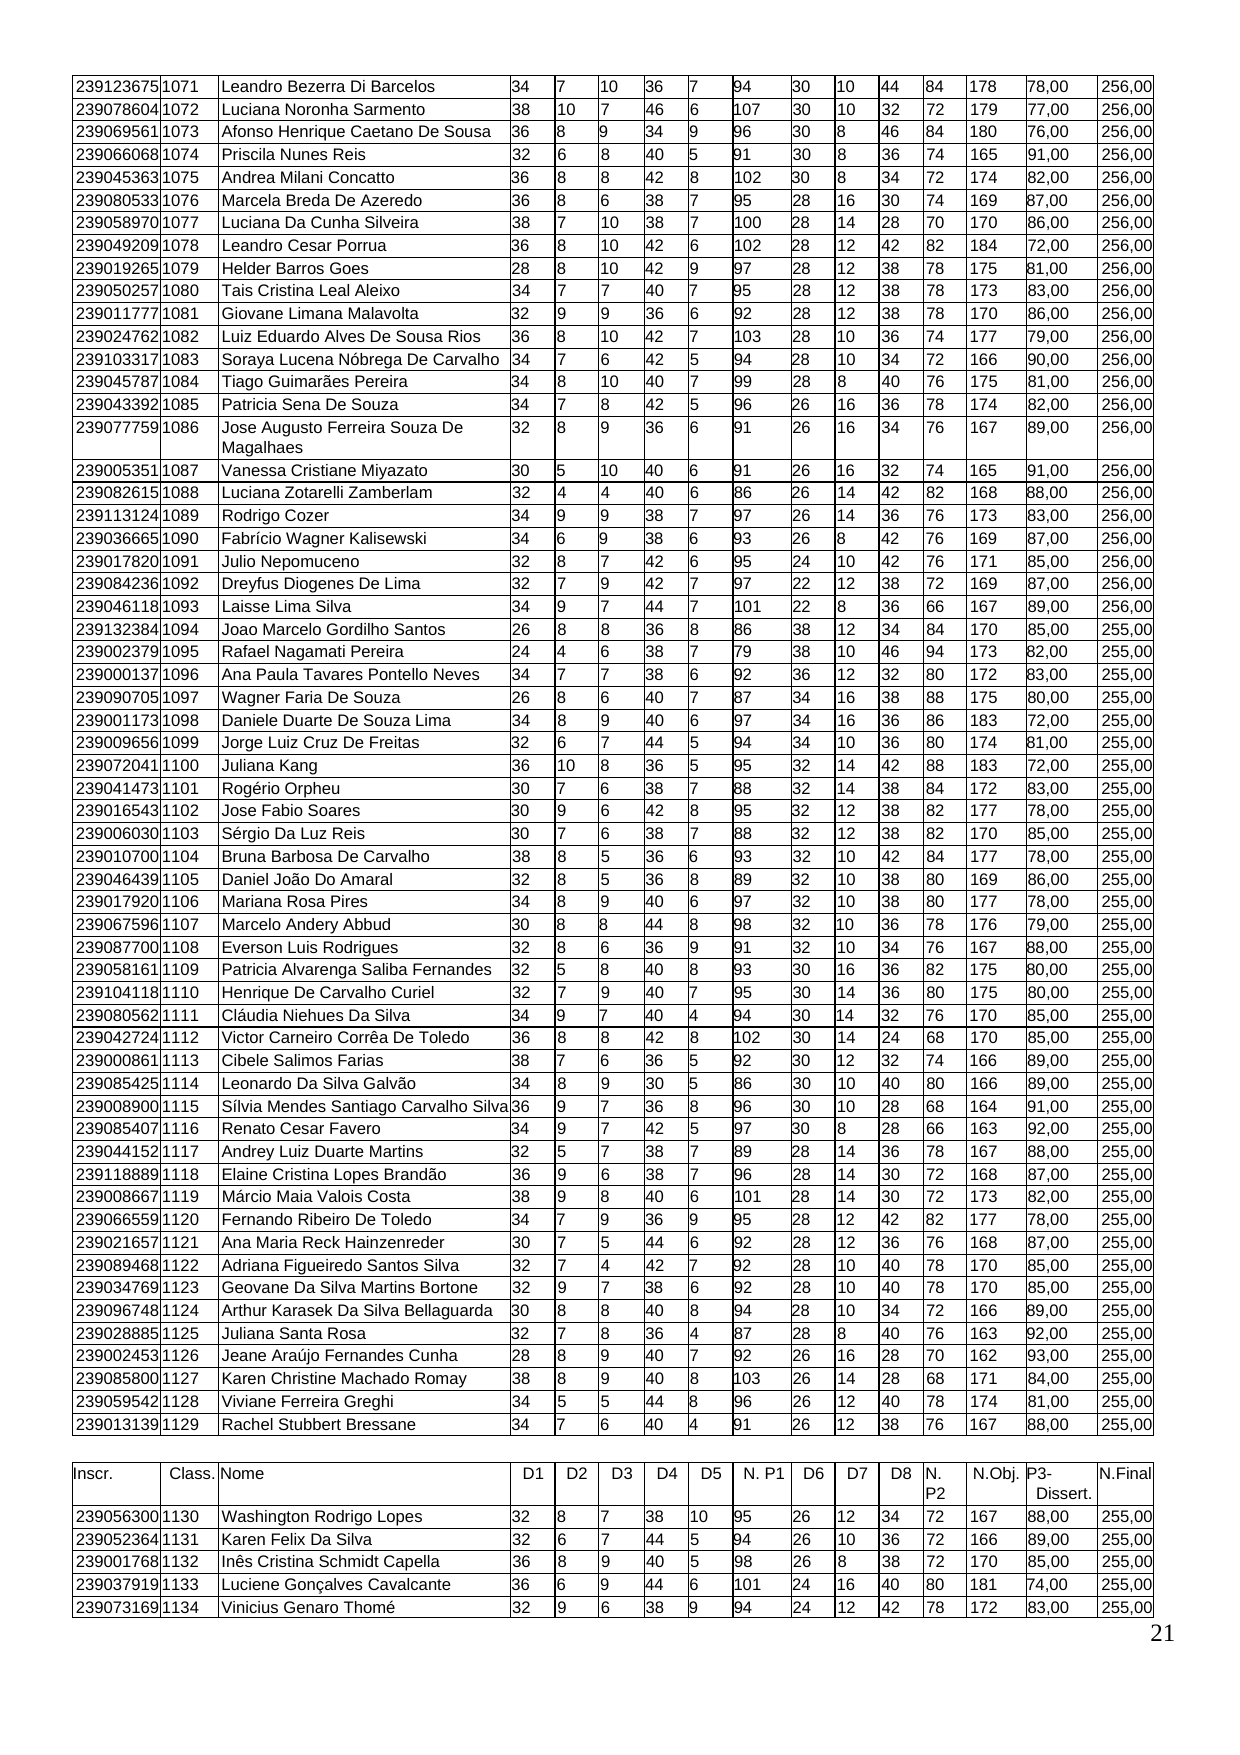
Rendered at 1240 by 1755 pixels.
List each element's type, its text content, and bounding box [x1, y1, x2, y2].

table_cell 239066068 [73, 144, 160, 166]
table_cell 92,00 [1027, 1323, 1097, 1344]
table_cell 170 [967, 303, 1026, 325]
table_cell 42 [645, 1255, 688, 1276]
table_cell 32 [880, 99, 923, 120]
table_cell 10 [836, 76, 878, 98]
table_cell 7 [599, 732, 644, 754]
table_cell 32 [511, 937, 554, 958]
table_cell 5 [689, 1551, 732, 1573]
table_cell 1108 [161, 937, 218, 958]
table_header Inscr. [73, 1463, 160, 1505]
table_cell 174 [967, 167, 1026, 188]
table_cell 9 [599, 417, 644, 459]
table_cell 38 [792, 641, 834, 663]
table_cell 256,00 [1098, 371, 1153, 393]
table_cell 9 [556, 1118, 598, 1140]
table_cell 9 [599, 1345, 644, 1367]
table_cell 255,00 [1098, 1529, 1153, 1550]
table_cell 28 [880, 212, 923, 234]
table_cell 239008900 [73, 1096, 160, 1117]
table_cell 10 [836, 1096, 878, 1117]
table_header D8 [880, 1463, 923, 1505]
table_cell 239090705 [73, 687, 160, 708]
table_cell 239019265 [73, 258, 160, 279]
table_cell 10 [836, 551, 878, 572]
table_cell 78,00 [1027, 76, 1097, 98]
table_cell Karen Felix Da Silva [219, 1529, 510, 1550]
table_cell 1121 [161, 1232, 218, 1253]
table_cell 74 [924, 190, 966, 211]
table_cell 1128 [161, 1391, 218, 1412]
table_cell 94 [734, 1300, 791, 1322]
table_cell 78,00 [1027, 846, 1097, 867]
table_cell 80 [924, 982, 966, 1004]
table_cell 83,00 [1027, 505, 1097, 527]
table_cell 32 [792, 755, 834, 777]
table_cell 7 [556, 664, 598, 686]
table_cell 32 [792, 846, 834, 867]
table_cell 178 [967, 76, 1026, 98]
table_cell 80 [924, 1073, 966, 1094]
table_cell 239104118 [73, 982, 160, 1004]
table_cell 14 [836, 505, 878, 527]
table_cell 183 [967, 710, 1026, 731]
table_cell 6 [689, 710, 732, 731]
table_cell 239000137 [73, 664, 160, 686]
table_cell 38 [880, 1551, 923, 1573]
table_cell Renato Cesar Favero [219, 1118, 510, 1140]
table_cell 92 [734, 1255, 791, 1276]
table_cell 38 [511, 1186, 554, 1208]
table_cell 239085407 [73, 1118, 160, 1140]
table_cell Vanessa Cristiane Miyazato [219, 460, 510, 481]
table_cell 81,00 [1027, 1391, 1097, 1412]
table_cell 34 [511, 349, 554, 370]
table_cell 10 [836, 869, 878, 890]
table_cell 239089468 [73, 1255, 160, 1276]
table_cell 72 [924, 1551, 966, 1573]
table_cell 36 [880, 1141, 923, 1163]
table_cell 7 [599, 1277, 644, 1299]
table_cell 10 [689, 1506, 732, 1528]
table_cell 9 [599, 1209, 644, 1231]
table_cell 91 [734, 1414, 791, 1435]
table_cell 76 [924, 937, 966, 958]
table_cell 1075 [161, 167, 218, 188]
table_cell 6 [599, 937, 644, 958]
table_cell 8 [599, 394, 644, 416]
table_cell 36 [511, 1096, 554, 1117]
table_cell 256,00 [1098, 258, 1153, 279]
table_cell 179 [967, 99, 1026, 120]
table_cell 38 [645, 1597, 688, 1617]
table_cell 26 [792, 1345, 834, 1367]
table_cell 1102 [161, 800, 218, 822]
table_cell 46 [880, 121, 923, 143]
table_cell 24 [880, 1028, 923, 1049]
table_cell 1098 [161, 710, 218, 731]
table_cell 256,00 [1098, 417, 1153, 459]
table_cell 87,00 [1027, 573, 1097, 595]
table_cell 38 [645, 1164, 688, 1185]
table_cell 32 [511, 573, 554, 595]
table_cell 103 [734, 326, 791, 347]
table_cell 1094 [161, 619, 218, 640]
table_cell 26 [792, 483, 834, 504]
table_cell 34 [792, 732, 834, 754]
table_cell 36 [645, 1050, 688, 1072]
table_cell 81,00 [1027, 258, 1097, 279]
table_cell 256,00 [1098, 528, 1153, 549]
table_cell 9 [689, 1209, 732, 1231]
table_cell 255,00 [1098, 778, 1153, 799]
table_cell 28 [792, 371, 834, 393]
table_cell 36 [792, 664, 834, 686]
table_cell 7 [689, 505, 732, 527]
table_cell 8 [556, 869, 598, 890]
table_cell 44 [645, 1529, 688, 1550]
table_cell 26 [792, 528, 834, 549]
table_cell 38 [645, 778, 688, 799]
table_cell 8 [556, 1368, 598, 1390]
table_cell 170 [967, 1005, 1026, 1026]
table_cell 95 [734, 280, 791, 302]
table_cell 8 [599, 144, 644, 166]
table_cell 88,00 [1027, 937, 1097, 958]
table_cell 85,00 [1027, 619, 1097, 640]
table_cell 78 [924, 914, 966, 936]
table_cell 34 [511, 710, 554, 731]
table_cell 9 [689, 937, 732, 958]
table_cell 36 [880, 914, 923, 936]
table_cell 6 [556, 1574, 598, 1596]
table_cell 94 [734, 732, 791, 754]
table_header D6 [792, 1463, 834, 1505]
table_cell 36 [511, 1551, 554, 1573]
table_cell 239000861 [73, 1050, 160, 1072]
table_cell 1092 [161, 573, 218, 595]
table_cell Luciana Da Cunha Silveira [219, 212, 510, 234]
table_cell Rodrigo Cozer [219, 505, 510, 527]
table_cell 168 [967, 483, 1026, 504]
table_cell 169 [967, 869, 1026, 890]
table_cell 1076 [161, 190, 218, 211]
table_cell 4 [689, 1005, 732, 1026]
table_cell 5 [689, 144, 732, 166]
table_cell 24 [792, 551, 834, 572]
table_cell 174 [967, 394, 1026, 416]
table_cell 14 [836, 1141, 878, 1163]
table_cell 34 [511, 1005, 554, 1026]
table_cell 9 [599, 528, 644, 549]
table_cell 6 [689, 846, 732, 867]
table_cell 10 [836, 846, 878, 867]
table_cell 239049209 [73, 235, 160, 257]
table_cell 1114 [161, 1073, 218, 1094]
table_cell 42 [645, 800, 688, 822]
table_cell 91 [734, 460, 791, 481]
table_cell 40 [645, 280, 688, 302]
table_cell 94 [734, 1597, 791, 1617]
table_cell 6 [689, 99, 732, 120]
table_cell 8 [599, 755, 644, 777]
table_cell 1093 [161, 596, 218, 618]
table_cell 169 [967, 190, 1026, 211]
table_cell 9 [689, 258, 732, 279]
table_cell 10 [836, 1073, 878, 1094]
table_cell 30 [792, 167, 834, 188]
table_cell 38 [511, 212, 554, 234]
table_cell 1083 [161, 349, 218, 370]
table_cell Jeane Araújo Fernandes Cunha [219, 1345, 510, 1367]
table_cell 32 [511, 1277, 554, 1299]
table_cell 8 [836, 528, 878, 549]
table_cell Priscila Nunes Reis [219, 144, 510, 166]
table_cell 167 [967, 937, 1026, 958]
table_cell 10 [556, 755, 598, 777]
table_cell 82,00 [1027, 167, 1097, 188]
table_cell 85,00 [1027, 1028, 1097, 1049]
table_cell 8 [556, 167, 598, 188]
table_cell 28 [792, 1300, 834, 1322]
table_cell 255,00 [1098, 959, 1153, 981]
table_cell 12 [836, 1391, 878, 1412]
table_cell 1119 [161, 1186, 218, 1208]
table_cell 44 [645, 732, 688, 754]
table_cell 7 [689, 573, 732, 595]
table_cell 40 [645, 483, 688, 504]
table_cell 6 [689, 417, 732, 459]
table_cell 1120 [161, 1209, 218, 1231]
table_cell 170 [967, 1551, 1026, 1573]
table_cell 80 [924, 732, 966, 754]
table_cell 7 [689, 371, 732, 393]
table_cell 103 [734, 1368, 791, 1390]
table_cell 8 [556, 891, 598, 913]
table_cell 12 [836, 235, 878, 257]
table_cell 12 [836, 1209, 878, 1231]
table_cell 8 [556, 1506, 598, 1528]
table_cell 36 [511, 167, 554, 188]
table_cell 40 [645, 144, 688, 166]
table_cell 165 [967, 460, 1026, 481]
table_cell 9 [599, 1368, 644, 1390]
table_cell 167 [967, 1141, 1026, 1163]
table_cell 14 [836, 1186, 878, 1208]
table_cell 26 [511, 687, 554, 708]
table_cell 70 [924, 1345, 966, 1367]
table_cell 172 [967, 664, 1026, 686]
table_cell 16 [836, 460, 878, 481]
table_cell 10 [836, 1277, 878, 1299]
table_cell 239010700 [73, 846, 160, 867]
table_cell Rachel Stubbert Bressane [219, 1414, 510, 1435]
table_cell 40 [645, 1345, 688, 1367]
table_cell 102 [734, 1028, 791, 1049]
table_cell 70 [924, 212, 966, 234]
table_cell 44 [880, 76, 923, 98]
table_cell 74 [924, 1050, 966, 1072]
table_cell 80,00 [1027, 959, 1097, 981]
table_cell 32 [792, 914, 834, 936]
table_cell 8 [556, 235, 598, 257]
table_cell 82 [924, 800, 966, 822]
table_cell 239067596 [73, 914, 160, 936]
table_cell 38 [645, 1277, 688, 1299]
table_cell Andrea Milani Concatto [219, 167, 510, 188]
table_cell 8 [836, 371, 878, 393]
table_cell 28 [792, 212, 834, 234]
table_cell 7 [556, 1232, 598, 1253]
table_cell 36 [645, 76, 688, 98]
table_cell 72 [924, 1529, 966, 1550]
table_cell 40 [645, 982, 688, 1004]
table_cell 1112 [161, 1028, 218, 1049]
table_cell 7 [599, 664, 644, 686]
table_cell 76 [924, 528, 966, 549]
table_cell 83,00 [1027, 778, 1097, 799]
table_cell 8 [556, 1345, 598, 1367]
table_cell 94 [924, 641, 966, 663]
table_cell 36 [645, 755, 688, 777]
table_cell 7 [556, 1050, 598, 1072]
table_cell 8 [599, 1186, 644, 1208]
table_cell 72 [924, 1300, 966, 1322]
table_cell 239078604 [73, 99, 160, 120]
table_cell 38 [880, 687, 923, 708]
table_cell 88,00 [1027, 1506, 1097, 1528]
table_cell 14 [836, 1005, 878, 1026]
table_cell 38 [645, 823, 688, 845]
table_cell 78 [924, 258, 966, 279]
table_cell 9 [556, 1597, 598, 1617]
table_cell 239084236 [73, 573, 160, 595]
table_cell 86 [734, 1073, 791, 1094]
table_cell 239001173 [73, 710, 160, 731]
table_cell 1087 [161, 460, 218, 481]
table_cell 7 [689, 1164, 732, 1185]
table_cell 30 [792, 1050, 834, 1072]
table_cell 10 [836, 891, 878, 913]
table_cell Marcelo Andery Abbud [219, 914, 510, 936]
table_cell 87 [734, 1323, 791, 1344]
table_cell 1107 [161, 914, 218, 936]
table_cell 97 [734, 258, 791, 279]
table_cell 1104 [161, 846, 218, 867]
table_cell 38 [645, 641, 688, 663]
table_cell 1089 [161, 505, 218, 527]
table_cell Laisse Lima Silva [219, 596, 510, 618]
table_cell Patricia Sena De Souza [219, 394, 510, 416]
table_cell 9 [556, 1096, 598, 1117]
table_cell Leandro Cesar Porrua [219, 235, 510, 257]
table_cell 86,00 [1027, 303, 1097, 325]
table_cell 87,00 [1027, 1232, 1097, 1253]
table_cell 86 [734, 619, 791, 640]
table_cell 36 [511, 121, 554, 143]
table_cell 34 [511, 664, 554, 686]
table_cell 10 [836, 914, 878, 936]
table_cell 6 [689, 460, 732, 481]
table_cell 9 [599, 573, 644, 595]
table_cell Mariana Rosa Pires [219, 891, 510, 913]
table_cell 8 [599, 167, 644, 188]
table_cell 74 [924, 460, 966, 481]
table_cell 30 [792, 99, 834, 120]
table_cell 7 [689, 280, 732, 302]
table_cell 28 [792, 1255, 834, 1276]
table_cell 239050257 [73, 280, 160, 302]
table_cell 256,00 [1098, 326, 1153, 347]
table_cell 97 [734, 710, 791, 731]
table_cell 7 [599, 280, 644, 302]
table_cell 1085 [161, 394, 218, 416]
table_cell 34 [511, 596, 554, 618]
table_cell 36 [511, 1164, 554, 1185]
table_cell 30 [511, 800, 554, 822]
table_cell 88,00 [1027, 483, 1097, 504]
table_cell 34 [511, 1414, 554, 1435]
table_cell 8 [599, 619, 644, 640]
table_header P3- Dissert. [1027, 1463, 1097, 1505]
table_cell 12 [836, 1414, 878, 1435]
table_cell 24 [792, 1574, 834, 1596]
table_cell 34 [880, 937, 923, 958]
table_cell 32 [511, 1141, 554, 1163]
table_cell 239028885 [73, 1323, 160, 1344]
table_cell 256,00 [1098, 394, 1153, 416]
table_cell 36 [645, 303, 688, 325]
table_cell 1127 [161, 1368, 218, 1390]
table_cell 72,00 [1027, 710, 1097, 731]
table_cell 10 [836, 1255, 878, 1276]
table_cell 7 [556, 1209, 598, 1231]
table_cell 38 [880, 280, 923, 302]
table_cell 38 [792, 619, 834, 640]
table_cell Marcela Breda De Azeredo [219, 190, 510, 211]
table_cell 88 [924, 755, 966, 777]
table_cell 78,00 [1027, 800, 1097, 822]
table_cell 14 [836, 1164, 878, 1185]
table_cell 8 [599, 1028, 644, 1049]
table_cell 91,00 [1027, 144, 1097, 166]
table_cell 255,00 [1098, 1028, 1153, 1049]
table_cell 8 [599, 914, 644, 936]
table_cell Fabrício Wagner Kalisewski [219, 528, 510, 549]
table_cell 239096748 [73, 1300, 160, 1322]
table_cell 6 [689, 1574, 732, 1596]
table_cell 26 [792, 1529, 834, 1550]
table_cell 95 [734, 982, 791, 1004]
table_cell 34 [880, 349, 923, 370]
table_cell 8 [689, 959, 732, 981]
table_cell 74 [924, 326, 966, 347]
table_cell 1130 [161, 1506, 218, 1528]
table_cell Bruna Barbosa De Carvalho [219, 846, 510, 867]
table_cell Washington Rodrigo Lopes [219, 1506, 510, 1528]
table_cell 177 [967, 800, 1026, 822]
table_cell 8 [689, 619, 732, 640]
table_cell 34 [511, 891, 554, 913]
table_cell 5 [556, 1141, 598, 1163]
table_cell 170 [967, 1028, 1026, 1049]
table_cell 255,00 [1098, 1391, 1153, 1412]
table_cell 170 [967, 1255, 1026, 1276]
table_cell 30 [792, 1005, 834, 1026]
table_cell 239085800 [73, 1368, 160, 1390]
table_cell 255,00 [1098, 732, 1153, 754]
table_cell 102 [734, 235, 791, 257]
table_cell 255,00 [1098, 710, 1153, 731]
table_cell 96 [734, 121, 791, 143]
table_cell Everson Luis Rodrigues [219, 937, 510, 958]
table_cell 10 [836, 732, 878, 754]
table_cell 24 [792, 1597, 834, 1617]
table_header N.Obj. [967, 1463, 1026, 1505]
table_cell 255,00 [1098, 641, 1153, 663]
table_cell 42 [880, 528, 923, 549]
table_cell 16 [836, 417, 878, 459]
table_cell 28 [880, 1368, 923, 1390]
table_cell 1113 [161, 1050, 218, 1072]
table_cell Andrey Luiz Duarte Martins [219, 1141, 510, 1163]
table_cell 14 [836, 212, 878, 234]
table_cell 16 [836, 394, 878, 416]
table_cell 24 [511, 641, 554, 663]
table_cell 181 [967, 1574, 1026, 1596]
table_cell 36 [645, 1209, 688, 1231]
table_cell Geovane Da Silva Martins Bortone [219, 1277, 510, 1299]
table_cell 14 [836, 755, 878, 777]
table_cell 32 [511, 551, 554, 572]
table_cell 82 [924, 1209, 966, 1231]
table_cell 6 [599, 641, 644, 663]
table_cell 239045363 [73, 167, 160, 188]
table_cell 34 [792, 710, 834, 731]
table_cell 239017820 [73, 551, 160, 572]
table_cell 8 [599, 1323, 644, 1344]
table_cell 30 [880, 1186, 923, 1208]
table_cell 14 [836, 1368, 878, 1390]
table_cell 255,00 [1098, 1073, 1153, 1094]
table_cell 32 [511, 1597, 554, 1617]
table_cell 7 [689, 687, 732, 708]
table_cell 1133 [161, 1574, 218, 1596]
table_header D5 [689, 1463, 732, 1505]
table_cell 36 [645, 1096, 688, 1117]
table_cell 26 [511, 619, 554, 640]
table_cell 7 [689, 641, 732, 663]
table_cell 1134 [161, 1597, 218, 1617]
table_cell 167 [967, 1414, 1026, 1435]
table_cell 34 [511, 1209, 554, 1231]
table_cell 34 [880, 1506, 923, 1528]
table_cell 72 [924, 1164, 966, 1185]
table_cell Inês Cristina Schmidt Capella [219, 1551, 510, 1573]
table_cell 239066559 [73, 1209, 160, 1231]
table_cell 6 [599, 687, 644, 708]
table_cell 1101 [161, 778, 218, 799]
table_cell Viviane Ferreira Greghi [219, 1391, 510, 1412]
table_cell 76 [924, 417, 966, 459]
table_cell 255,00 [1098, 1300, 1153, 1322]
table_cell 6 [689, 528, 732, 549]
table_cell 86,00 [1027, 212, 1097, 234]
table_cell 40 [645, 1368, 688, 1390]
table_cell 42 [645, 235, 688, 257]
table_cell 76,00 [1027, 121, 1097, 143]
table_cell 26 [792, 505, 834, 527]
table_cell 4 [599, 1255, 644, 1276]
table_cell Jose Fabio Soares [219, 800, 510, 822]
table_cell 8 [556, 687, 598, 708]
table_cell 82 [924, 483, 966, 504]
table_cell 38 [645, 1506, 688, 1528]
table_cell 1103 [161, 823, 218, 845]
table_cell 86 [734, 483, 791, 504]
table_cell 87,00 [1027, 528, 1097, 549]
table_cell 171 [967, 551, 1026, 572]
table_cell 38 [880, 303, 923, 325]
table_cell 5 [599, 1232, 644, 1253]
table_cell 92 [734, 1232, 791, 1253]
table_cell 1106 [161, 891, 218, 913]
table_cell 36 [880, 144, 923, 166]
table_cell 32 [511, 483, 554, 504]
table_cell 40 [645, 710, 688, 731]
table_cell 10 [836, 641, 878, 663]
table_cell Luciana Zotarelli Zamberlam [219, 483, 510, 504]
table_cell 239043392 [73, 394, 160, 416]
table_cell 7 [599, 1096, 644, 1117]
table_cell Leonardo Da Silva Galvão [219, 1073, 510, 1094]
table_cell 84 [924, 121, 966, 143]
table_cell 6 [689, 1277, 732, 1299]
table_cell 93 [734, 846, 791, 867]
table_cell 8 [556, 1028, 598, 1049]
table_cell Ana Paula Tavares Pontello Neves [219, 664, 510, 686]
table_cell 1095 [161, 641, 218, 663]
table_cell 1105 [161, 869, 218, 890]
table_cell 86,00 [1027, 869, 1097, 890]
table_cell 8 [836, 167, 878, 188]
table_cell 6 [689, 1186, 732, 1208]
table_cell 36 [645, 869, 688, 890]
table_cell 44 [645, 596, 688, 618]
table_cell 44 [645, 914, 688, 936]
table_cell 40 [645, 1414, 688, 1435]
table_cell 5 [556, 1391, 598, 1412]
table_cell 101 [734, 596, 791, 618]
table_cell 180 [967, 121, 1026, 143]
table_cell 42 [645, 394, 688, 416]
table_cell 166 [967, 1529, 1026, 1550]
table_cell 239080562 [73, 1005, 160, 1026]
table_cell 78,00 [1027, 891, 1097, 913]
table_cell 40 [645, 1300, 688, 1322]
table_cell 6 [599, 1164, 644, 1185]
table_cell 9 [556, 505, 598, 527]
table_cell 9 [599, 710, 644, 731]
table_cell 256,00 [1098, 167, 1153, 188]
table_cell 88,00 [1027, 1141, 1097, 1163]
table_cell 9 [689, 121, 732, 143]
table_cell 82 [924, 823, 966, 845]
table_cell 94 [734, 1005, 791, 1026]
table_cell 38 [880, 258, 923, 279]
table_cell 239072041 [73, 755, 160, 777]
table_cell 85,00 [1027, 1277, 1097, 1299]
table_cell 42 [645, 551, 688, 572]
table_cell 176 [967, 914, 1026, 936]
table_cell 9 [556, 1186, 598, 1208]
table_cell 72 [924, 349, 966, 370]
table_cell 84,00 [1027, 1368, 1097, 1390]
table_cell 171 [967, 1368, 1026, 1390]
table_cell 36 [880, 326, 923, 347]
table_cell 8 [836, 1323, 878, 1344]
table_cell 239013139 [73, 1414, 160, 1435]
table_cell 28 [792, 349, 834, 370]
table_cell 6 [599, 1050, 644, 1072]
table_cell Tais Cristina Leal Aleixo [219, 280, 510, 302]
table_cell 7 [556, 982, 598, 1004]
table_cell 97 [734, 891, 791, 913]
table_cell 7 [689, 823, 732, 845]
table_cell 38 [511, 1368, 554, 1390]
table_cell 255,00 [1098, 982, 1153, 1004]
table_cell Arthur Karasek Da Silva Bellaguarda [219, 1300, 510, 1322]
table_cell 239046118 [73, 596, 160, 618]
table_cell Fernando Ribeiro De Toledo [219, 1209, 510, 1231]
table_cell Dreyfus Diogenes De Lima [219, 573, 510, 595]
table_cell 239001768 [73, 1551, 160, 1573]
table_cell 98 [734, 914, 791, 936]
table_cell 255,00 [1098, 1186, 1153, 1208]
table_cell 28 [792, 1186, 834, 1208]
table_cell 42 [645, 573, 688, 595]
table_cell 8 [836, 121, 878, 143]
table_cell 34 [645, 121, 688, 143]
table_cell 6 [689, 235, 732, 257]
table_cell 92,00 [1027, 1118, 1097, 1140]
table_cell 38 [880, 573, 923, 595]
table_cell Vinicius Genaro Thomé [219, 1597, 510, 1617]
table_cell 6 [599, 1414, 644, 1435]
table_cell 84 [924, 778, 966, 799]
table_cell 10 [836, 1529, 878, 1550]
table_cell 88 [734, 778, 791, 799]
table_cell 255,00 [1098, 823, 1153, 845]
table_cell 8 [556, 326, 598, 347]
table_cell Leandro Bezerra Di Barcelos [219, 76, 510, 98]
table_cell 5 [599, 846, 644, 867]
table_cell 5 [689, 394, 732, 416]
table_cell 255,00 [1098, 755, 1153, 777]
table_cell 32 [511, 1506, 554, 1528]
table_cell 72 [924, 1186, 966, 1208]
table_cell 239052364 [73, 1529, 160, 1550]
table_cell 256,00 [1098, 303, 1153, 325]
table_cell 84 [924, 846, 966, 867]
table_cell 92 [734, 1050, 791, 1072]
table_cell 163 [967, 1118, 1026, 1140]
table_cell 80 [924, 664, 966, 686]
table_cell 7 [556, 394, 598, 416]
table_cell 164 [967, 1096, 1026, 1117]
table_cell 255,00 [1098, 1118, 1153, 1140]
table_cell 76 [924, 505, 966, 527]
table_cell 8 [599, 959, 644, 981]
table_cell 16 [836, 959, 878, 981]
table_cell 256,00 [1098, 76, 1153, 98]
table_cell 239044152 [73, 1141, 160, 1163]
table_cell 77,00 [1027, 99, 1097, 120]
table_cell Rafael Nagamati Pereira [219, 641, 510, 663]
table_cell 36 [880, 710, 923, 731]
table_cell 40 [645, 460, 688, 481]
table_cell 72 [924, 1506, 966, 1528]
table_cell 82,00 [1027, 641, 1097, 663]
table_cell 28 [792, 1209, 834, 1231]
table_cell 26 [792, 1551, 834, 1573]
table_cell 255,00 [1098, 1050, 1153, 1072]
table_cell 36 [880, 596, 923, 618]
table_cell 87,00 [1027, 1164, 1097, 1185]
table_cell 256,00 [1098, 460, 1153, 481]
table_cell 10 [599, 326, 644, 347]
table_cell 255,00 [1098, 664, 1153, 686]
table_cell 4 [556, 641, 598, 663]
table_cell 68 [924, 1096, 966, 1117]
table_cell 255,00 [1098, 800, 1153, 822]
table_cell 38 [645, 1141, 688, 1163]
table_cell 32 [880, 664, 923, 686]
table_cell 36 [645, 619, 688, 640]
table_cell 8 [689, 869, 732, 890]
table_cell 9 [556, 303, 598, 325]
table_header D4 [645, 1463, 688, 1505]
table_cell 83,00 [1027, 664, 1097, 686]
table_cell 4 [556, 483, 598, 504]
table_cell 40 [880, 1255, 923, 1276]
table_cell 256,00 [1098, 121, 1153, 143]
table_cell 42 [645, 326, 688, 347]
table_cell Joao Marcelo Gordilho Santos [219, 619, 510, 640]
table_cell 6 [689, 664, 732, 686]
table_cell 255,00 [1098, 1574, 1153, 1596]
table_cell 22 [792, 596, 834, 618]
table_cell 107 [734, 99, 791, 120]
table_cell 8 [556, 551, 598, 572]
table_cell 239103317 [73, 349, 160, 370]
table_cell Ana Maria Reck Hainzenreder [219, 1232, 510, 1253]
table_cell 7 [599, 1118, 644, 1140]
table_cell 78 [924, 1141, 966, 1163]
table_cell 177 [967, 1209, 1026, 1231]
table_cell 38 [645, 190, 688, 211]
table_cell 10 [556, 99, 598, 120]
table_cell 239073169 [73, 1597, 160, 1617]
table_cell 80 [924, 891, 966, 913]
table_cell 12 [836, 573, 878, 595]
table_cell 38 [880, 823, 923, 845]
table_cell Juliana Santa Rosa [219, 1323, 510, 1344]
table_cell 36 [511, 235, 554, 257]
table_cell 30 [511, 778, 554, 799]
table_cell 85,00 [1027, 1551, 1097, 1573]
table_cell 16 [836, 687, 878, 708]
table_cell 172 [967, 778, 1026, 799]
table_cell 44 [645, 1232, 688, 1253]
table_cell 239016543 [73, 800, 160, 822]
table_cell 12 [836, 664, 878, 686]
table_cell 90,00 [1027, 349, 1097, 370]
table_cell 170 [967, 1277, 1026, 1299]
table_cell 40 [645, 1551, 688, 1573]
table_cell 30 [511, 914, 554, 936]
table_cell 88 [734, 823, 791, 845]
table_cell 34 [880, 1300, 923, 1322]
table_header Nome [219, 1463, 510, 1505]
table_cell 36 [645, 937, 688, 958]
table_cell 8 [556, 619, 598, 640]
table_cell 169 [967, 573, 1026, 595]
table_cell 9 [689, 1597, 732, 1617]
table_cell 32 [511, 959, 554, 981]
table_cell 82 [924, 959, 966, 981]
table_cell 101 [734, 1574, 791, 1596]
table_cell 10 [836, 1300, 878, 1322]
table_cell 34 [511, 280, 554, 302]
table_cell 8 [556, 846, 598, 867]
table_cell Sílvia Mendes Santiago Carvalho Silva [219, 1096, 510, 1117]
table_cell 92 [734, 664, 791, 686]
table_cell Jorge Luiz Cruz De Freitas [219, 732, 510, 754]
table_cell 255,00 [1098, 937, 1153, 958]
table_cell 78 [924, 1255, 966, 1276]
table_cell 1078 [161, 235, 218, 257]
table_cell 32 [792, 891, 834, 913]
table_cell 239059542 [73, 1391, 160, 1412]
table_cell 9 [556, 1277, 598, 1299]
table_cell 87,00 [1027, 190, 1097, 211]
table_cell 14 [836, 1028, 878, 1049]
table_cell 172 [967, 1597, 1026, 1617]
table_cell 97 [734, 505, 791, 527]
table_cell 6 [689, 1232, 732, 1253]
table_cell 66 [924, 596, 966, 618]
table_cell 1099 [161, 732, 218, 754]
table_cell 4 [689, 1323, 732, 1344]
table_cell 6 [556, 144, 598, 166]
table_cell 42 [880, 1597, 923, 1617]
table_cell 5 [556, 959, 598, 981]
table_cell 95 [734, 1506, 791, 1528]
table_cell 8 [689, 1368, 732, 1390]
table_cell 175 [967, 982, 1026, 1004]
table_cell 80 [924, 1574, 966, 1596]
table_cell 9 [599, 1551, 644, 1573]
table_cell 256,00 [1098, 596, 1153, 618]
table_cell 40 [645, 371, 688, 393]
table_cell 30 [792, 144, 834, 166]
table_cell 6 [556, 528, 598, 549]
table_cell 173 [967, 1186, 1026, 1208]
table_cell 72 [924, 167, 966, 188]
table_cell 1091 [161, 551, 218, 572]
table_cell 38 [645, 212, 688, 234]
table_cell 255,00 [1098, 1164, 1153, 1185]
table_cell 167 [967, 596, 1026, 618]
table_cell 78 [924, 280, 966, 302]
table_cell 256,00 [1098, 190, 1153, 211]
table_cell 10 [599, 235, 644, 257]
table_cell 239082615 [73, 483, 160, 504]
table_cell 80,00 [1027, 982, 1097, 1004]
table_cell 239087700 [73, 937, 160, 958]
table_cell 7 [689, 778, 732, 799]
table_cell 66 [924, 1118, 966, 1140]
table_cell 239006030 [73, 823, 160, 845]
table_cell 92 [734, 1277, 791, 1299]
table_cell 1071 [161, 76, 218, 98]
table_cell 89,00 [1027, 596, 1097, 618]
table_cell 10 [836, 99, 878, 120]
table_cell 12 [836, 800, 878, 822]
table_cell 42 [645, 1118, 688, 1140]
table_cell 34 [511, 1073, 554, 1094]
table_cell 28 [511, 258, 554, 279]
table_cell 1096 [161, 664, 218, 686]
table_cell Cibele Salimos Farias [219, 1050, 510, 1072]
table_cell 32 [792, 800, 834, 822]
table_cell 239118889 [73, 1164, 160, 1185]
table_cell 30 [792, 982, 834, 1004]
table_cell 82 [924, 235, 966, 257]
table_cell 96 [734, 394, 791, 416]
table_cell 175 [967, 258, 1026, 279]
table_cell 89,00 [1027, 1529, 1097, 1550]
table_cell 28 [880, 1345, 923, 1367]
table_cell 89 [734, 1141, 791, 1163]
table_cell 42 [880, 846, 923, 867]
table_cell 28 [792, 280, 834, 302]
table_cell 162 [967, 1345, 1026, 1367]
table_cell 239058161 [73, 959, 160, 981]
table_cell 10 [599, 371, 644, 393]
table_cell 184 [967, 235, 1026, 257]
table_cell Karen Christine Machado Romay [219, 1368, 510, 1390]
table_cell Henrique De Carvalho Curiel [219, 982, 510, 1004]
table_cell 32 [880, 1050, 923, 1072]
table_cell 255,00 [1098, 1345, 1153, 1367]
table_cell 34 [511, 371, 554, 393]
table_cell Elaine Cristina Lopes Brandão [219, 1164, 510, 1185]
table_cell 28 [792, 1232, 834, 1253]
table_cell 8 [556, 1073, 598, 1094]
table_cell 4 [689, 1414, 732, 1435]
table_cell 239045787 [73, 371, 160, 393]
table_cell 239042724 [73, 1028, 160, 1049]
table_cell 170 [967, 619, 1026, 640]
table_cell 92 [734, 1345, 791, 1367]
table_cell 28 [511, 1345, 554, 1367]
table_cell 12 [836, 303, 878, 325]
table_cell 32 [511, 144, 554, 166]
table_cell 36 [511, 326, 554, 347]
table_cell 9 [599, 505, 644, 527]
table_cell 16 [836, 1345, 878, 1367]
table_cell Patricia Alvarenga Saliba Fernandes [219, 959, 510, 981]
table_cell 26 [792, 1391, 834, 1412]
table_cell 1118 [161, 1164, 218, 1185]
table_cell 8 [556, 258, 598, 279]
table_cell 167 [967, 1506, 1026, 1528]
table_cell 5 [689, 1118, 732, 1140]
table_cell 32 [511, 1255, 554, 1276]
table_cell 7 [599, 1005, 644, 1026]
table_cell 9 [556, 596, 598, 618]
table_cell 256,00 [1098, 505, 1153, 527]
table_cell 7 [556, 778, 598, 799]
table_cell 7 [556, 573, 598, 595]
table_cell 1122 [161, 1255, 218, 1276]
table_cell 28 [880, 1118, 923, 1140]
table_cell 255,00 [1098, 1277, 1153, 1299]
table_cell 42 [880, 551, 923, 572]
table_cell 9 [599, 121, 644, 143]
table_cell 26 [792, 417, 834, 459]
table_cell 32 [792, 869, 834, 890]
table_cell 239080533 [73, 190, 160, 211]
table_cell 255,00 [1098, 869, 1153, 890]
table_cell 38 [645, 505, 688, 527]
table_cell 10 [836, 937, 878, 958]
table_cell 10 [599, 212, 644, 234]
table_cell Tiago Guimarães Pereira [219, 371, 510, 393]
table_cell 239002379 [73, 641, 160, 663]
table_cell 68 [924, 1028, 966, 1049]
table_cell 26 [792, 460, 834, 481]
table_cell 5 [599, 1391, 644, 1412]
table_cell 256,00 [1098, 483, 1153, 504]
table_cell 5 [689, 1073, 732, 1094]
table_cell 32 [511, 982, 554, 1004]
table_cell 239002453 [73, 1345, 160, 1367]
table_cell 98 [734, 1551, 791, 1573]
table_cell 175 [967, 371, 1026, 393]
table_cell Helder Barros Goes [219, 258, 510, 279]
table_cell 167 [967, 417, 1026, 459]
table_cell 12 [836, 619, 878, 640]
table_cell 76 [924, 551, 966, 572]
table_cell 177 [967, 326, 1026, 347]
table_cell 82,00 [1027, 1186, 1097, 1208]
table_cell 10 [599, 460, 644, 481]
table_cell 76 [924, 1414, 966, 1435]
table_cell 12 [836, 1050, 878, 1072]
table_cell 40 [645, 891, 688, 913]
table_cell 7 [689, 1255, 732, 1276]
table_cell 1110 [161, 982, 218, 1004]
table_cell 239005351 [73, 460, 160, 481]
table_cell 95 [734, 1209, 791, 1231]
table_cell 30 [880, 1164, 923, 1185]
table_cell 1072 [161, 99, 218, 120]
table_cell 8 [689, 1096, 732, 1117]
table_cell 89,00 [1027, 1050, 1097, 1072]
table_cell 239017920 [73, 891, 160, 913]
table_cell 7 [599, 99, 644, 120]
table_cell 239008667 [73, 1186, 160, 1208]
table_cell Rogério Orpheu [219, 778, 510, 799]
table_cell Luciene Gonçalves Cavalcante [219, 1574, 510, 1596]
table_cell 32 [880, 460, 923, 481]
table_cell 74 [924, 144, 966, 166]
table_cell Adriana Figueiredo Santos Silva [219, 1255, 510, 1276]
table_cell 32 [511, 303, 554, 325]
table_cell 7 [556, 1414, 598, 1435]
table_cell 10 [836, 349, 878, 370]
table_cell 7 [689, 982, 732, 1004]
table_cell 7 [556, 823, 598, 845]
table_cell 1081 [161, 303, 218, 325]
table_cell 42 [645, 1028, 688, 1049]
table_cell 1125 [161, 1323, 218, 1344]
table_cell 255,00 [1098, 1255, 1153, 1276]
table_cell 8 [836, 1551, 878, 1573]
table_cell 1084 [161, 371, 218, 393]
table_cell 32 [792, 823, 834, 845]
table_cell 7 [556, 212, 598, 234]
table_cell 97 [734, 1118, 791, 1140]
table_cell 28 [792, 1141, 834, 1163]
table_cell 30 [792, 121, 834, 143]
table_cell 1124 [161, 1300, 218, 1322]
table_cell 255,00 [1098, 1232, 1153, 1253]
table_cell 173 [967, 505, 1026, 527]
table_cell 26 [792, 1414, 834, 1435]
table_cell 12 [836, 1506, 878, 1528]
table_cell 1077 [161, 212, 218, 234]
table_cell 239021657 [73, 1232, 160, 1253]
table_cell 28 [792, 190, 834, 211]
table_cell 255,00 [1098, 1368, 1153, 1390]
table_cell 86 [924, 710, 966, 731]
table_cell 256,00 [1098, 280, 1153, 302]
table_cell 92 [734, 303, 791, 325]
table_cell 32 [511, 732, 554, 754]
table_cell 101 [734, 1186, 791, 1208]
table_cell Afonso Henrique Caetano De Sousa [219, 121, 510, 143]
table_cell 7 [599, 551, 644, 572]
table_cell 32 [880, 1005, 923, 1026]
table_cell 177 [967, 846, 1026, 867]
table_cell 1073 [161, 121, 218, 143]
table_cell 239113124 [73, 505, 160, 527]
table_cell 6 [689, 551, 732, 572]
table_cell 36 [880, 732, 923, 754]
table_cell 38 [880, 891, 923, 913]
table_cell 7 [689, 596, 732, 618]
table_cell 16 [836, 190, 878, 211]
table_cell 38 [880, 1414, 923, 1435]
table_cell 9 [599, 891, 644, 913]
table_cell 9 [599, 1574, 644, 1596]
table_cell 74,00 [1027, 1574, 1097, 1596]
table_cell 40 [645, 959, 688, 981]
table_cell 8 [556, 121, 598, 143]
table_cell 5 [689, 732, 732, 754]
table_cell 1082 [161, 326, 218, 347]
table_cell 85,00 [1027, 823, 1097, 845]
table_cell Daniel João Do Amaral [219, 869, 510, 890]
table_cell 44 [645, 1574, 688, 1596]
table_cell 38 [511, 1050, 554, 1072]
table_cell 256,00 [1098, 551, 1153, 572]
table_cell 34 [511, 1118, 554, 1140]
table_cell 42 [880, 235, 923, 257]
table_cell 83,00 [1027, 280, 1097, 302]
table_cell 91 [734, 417, 791, 459]
table_cell 94 [734, 1529, 791, 1550]
table_cell 1116 [161, 1118, 218, 1140]
table_cell 239077759 [73, 417, 160, 459]
table_cell 46 [880, 641, 923, 663]
table_cell 255,00 [1098, 1597, 1153, 1617]
table_cell 8 [556, 937, 598, 958]
table_cell 95 [734, 755, 791, 777]
table_cell 36 [511, 1028, 554, 1049]
table_cell 255,00 [1098, 1141, 1153, 1163]
table_cell 6 [689, 303, 732, 325]
table_cell Juliana Kang [219, 755, 510, 777]
table_cell 81,00 [1027, 732, 1097, 754]
table_cell 8 [556, 1551, 598, 1573]
table_cell 239034769 [73, 1277, 160, 1299]
table_cell 40 [880, 1277, 923, 1299]
table_cell 40 [645, 687, 688, 708]
table_cell 34 [880, 619, 923, 640]
table_cell 7 [599, 596, 644, 618]
table_cell 34 [511, 76, 554, 98]
table_cell 168 [967, 1232, 1026, 1253]
table_cell 1111 [161, 1005, 218, 1026]
table_cell 9 [556, 1005, 598, 1026]
table_cell 94 [734, 349, 791, 370]
table_cell 36 [645, 846, 688, 867]
table_cell 14 [836, 982, 878, 1004]
table_cell 28 [792, 258, 834, 279]
table_cell 38 [511, 99, 554, 120]
table_cell 32 [792, 937, 834, 958]
table_cell 32 [511, 1323, 554, 1344]
table_cell 30 [880, 190, 923, 211]
table_cell 95 [734, 551, 791, 572]
table_cell 30 [511, 1300, 554, 1322]
table_cell 7 [556, 76, 598, 98]
table_cell 44 [645, 1391, 688, 1412]
table_cell 166 [967, 1050, 1026, 1072]
table_cell 8 [556, 371, 598, 393]
table_cell 99 [734, 371, 791, 393]
table_cell 40 [645, 1186, 688, 1208]
table_cell 72 [924, 573, 966, 595]
table_cell 256,00 [1098, 349, 1153, 370]
table_cell Márcio Maia Valois Costa [219, 1186, 510, 1208]
table_cell 166 [967, 1300, 1026, 1322]
table_cell 96 [734, 1391, 791, 1412]
table_cell 173 [967, 280, 1026, 302]
table_cell 6 [599, 190, 644, 211]
table_cell 4 [599, 483, 644, 504]
table_cell 9 [599, 303, 644, 325]
table_cell 26 [792, 1368, 834, 1390]
table_cell 28 [792, 1164, 834, 1185]
table_cell 12 [836, 1597, 878, 1617]
table_cell 1117 [161, 1141, 218, 1163]
table_cell 30 [511, 1232, 554, 1253]
table_cell 239058970 [73, 212, 160, 234]
table_cell 1115 [161, 1096, 218, 1117]
table_cell 76 [924, 1005, 966, 1026]
table_cell 78 [924, 1277, 966, 1299]
table_cell 5 [689, 1050, 732, 1072]
table_cell 239123675 [73, 76, 160, 98]
table_cell 169 [967, 528, 1026, 549]
table_cell 100 [734, 212, 791, 234]
table_header D2 [556, 1463, 598, 1505]
table_cell 7 [689, 76, 732, 98]
table_cell 6 [599, 349, 644, 370]
table_cell 10 [599, 76, 644, 98]
table_cell 255,00 [1098, 1005, 1153, 1026]
table_cell 91 [734, 144, 791, 166]
table_cell 28 [792, 235, 834, 257]
table_cell 88,00 [1027, 1414, 1097, 1435]
table_cell 36 [880, 505, 923, 527]
table_cell 239037919 [73, 1574, 160, 1596]
table_cell 80,00 [1027, 687, 1097, 708]
table_cell 8 [689, 1300, 732, 1322]
table_cell 84 [924, 76, 966, 98]
table_cell 89,00 [1027, 1300, 1097, 1322]
table_cell 85,00 [1027, 551, 1097, 572]
table_cell 239011777 [73, 303, 160, 325]
table_cell 7 [689, 190, 732, 211]
table_cell 255,00 [1098, 1323, 1153, 1344]
table_cell 12 [836, 258, 878, 279]
table_cell 95 [734, 800, 791, 822]
table_cell 255,00 [1098, 891, 1153, 913]
table_cell 36 [880, 1232, 923, 1253]
table_cell 1100 [161, 755, 218, 777]
table_cell Luiz Eduardo Alves De Sousa Rios [219, 326, 510, 347]
table_cell 7 [599, 1141, 644, 1163]
table_cell 5 [689, 349, 732, 370]
table_cell 38 [880, 800, 923, 822]
table_cell 78 [924, 303, 966, 325]
table_cell 239046439 [73, 869, 160, 890]
table_cell 177 [967, 891, 1026, 913]
table_cell 42 [880, 483, 923, 504]
table_cell 10 [599, 258, 644, 279]
table_cell 8 [556, 417, 598, 459]
table_cell 5 [556, 460, 598, 481]
table_cell 183 [967, 755, 1026, 777]
table_header N. P2 [924, 1463, 966, 1505]
table_cell 34 [511, 394, 554, 416]
table_cell 166 [967, 349, 1026, 370]
table_cell 173 [967, 641, 1026, 663]
table_cell 78 [924, 1391, 966, 1412]
table_cell 32 [511, 869, 554, 890]
table_cell 83,00 [1027, 1597, 1097, 1617]
table_cell 93 [734, 959, 791, 981]
table_cell 239132384 [73, 619, 160, 640]
table_cell 14 [836, 483, 878, 504]
table_cell 76 [924, 1232, 966, 1253]
table_cell 30 [792, 1096, 834, 1117]
table_cell 9 [599, 1073, 644, 1094]
table_cell 40 [880, 1323, 923, 1344]
table_cell 170 [967, 823, 1026, 845]
table_cell 7 [599, 1506, 644, 1528]
table_cell 95 [734, 190, 791, 211]
table_cell 1109 [161, 959, 218, 981]
table_cell 7 [556, 349, 598, 370]
table_cell 256,00 [1098, 99, 1153, 120]
table_cell 170 [967, 212, 1026, 234]
table_cell 28 [792, 1323, 834, 1344]
table_cell 26 [792, 394, 834, 416]
table_cell 6 [689, 483, 732, 504]
table_cell 82,00 [1027, 394, 1097, 416]
table_cell 36 [880, 959, 923, 981]
table_cell 1074 [161, 144, 218, 166]
table_cell 12 [836, 1232, 878, 1253]
table_cell 36 [511, 1574, 554, 1596]
table_cell 46 [645, 99, 688, 120]
table_cell 255,00 [1098, 1506, 1153, 1528]
table_cell 87 [734, 687, 791, 708]
table_cell 30 [645, 1073, 688, 1094]
table_cell 239069561 [73, 121, 160, 143]
table_cell 40 [645, 1005, 688, 1026]
table_cell Daniele Duarte De Souza Lima [219, 710, 510, 731]
table_cell 166 [967, 1073, 1026, 1094]
table_cell 42 [880, 1209, 923, 1231]
table_cell 8 [689, 1028, 732, 1049]
table_cell 1097 [161, 687, 218, 708]
table_cell 79,00 [1027, 914, 1097, 936]
table_cell 10 [836, 326, 878, 347]
table_cell 8 [836, 596, 878, 618]
table_cell 8 [836, 144, 878, 166]
table_cell 6 [599, 800, 644, 822]
table_cell 6 [689, 891, 732, 913]
table_cell 1131 [161, 1529, 218, 1550]
table_cell 78,00 [1027, 1209, 1097, 1231]
table_cell 239009656 [73, 732, 160, 754]
table_cell 6 [599, 778, 644, 799]
table_cell 239024762 [73, 326, 160, 347]
table_cell 239036665 [73, 528, 160, 549]
table_cell 9 [556, 1164, 598, 1185]
table_cell 34 [880, 417, 923, 459]
table_cell 91,00 [1027, 1096, 1097, 1117]
table_cell 255,00 [1098, 1209, 1153, 1231]
table_cell 22 [792, 573, 834, 595]
table_cell 12 [836, 823, 878, 845]
table_cell 8 [556, 190, 598, 211]
table_cell 8 [556, 1300, 598, 1322]
table_cell 30 [792, 1028, 834, 1049]
table_cell 6 [599, 1597, 644, 1617]
table_cell 28 [792, 1277, 834, 1299]
table_cell 16 [836, 710, 878, 731]
table_cell 6 [556, 732, 598, 754]
table_cell 30 [792, 76, 834, 98]
table_cell 5 [689, 1529, 732, 1550]
table_cell 255,00 [1098, 1551, 1153, 1573]
table_cell Sérgio Da Luz Reis [219, 823, 510, 845]
table_header D1 [511, 1463, 554, 1505]
table_cell 38 [645, 664, 688, 686]
table_cell Luciana Noronha Sarmento [219, 99, 510, 120]
table_cell 1129 [161, 1414, 218, 1435]
table_cell 30 [792, 959, 834, 981]
table_cell 9 [556, 800, 598, 822]
table_cell 32 [511, 417, 554, 459]
table_cell 36 [645, 1323, 688, 1344]
table_header D7 [836, 1463, 878, 1505]
table_cell 42 [645, 258, 688, 279]
table_cell 8 [556, 710, 598, 731]
table_cell 38 [880, 778, 923, 799]
table_cell 255,00 [1098, 619, 1153, 640]
table_cell 175 [967, 687, 1026, 708]
table_header N. P1 [734, 1463, 791, 1505]
table_cell 1132 [161, 1551, 218, 1573]
table_cell 89,00 [1027, 417, 1097, 459]
table_cell 7 [556, 1323, 598, 1344]
table_cell 68 [924, 1368, 966, 1390]
table_cell 38 [880, 869, 923, 890]
table_cell 174 [967, 1391, 1026, 1412]
table_cell 256,00 [1098, 212, 1153, 234]
table_cell 255,00 [1098, 846, 1153, 867]
table_cell 40 [880, 1391, 923, 1412]
table_cell 255,00 [1098, 1414, 1153, 1435]
table_cell 26 [792, 1506, 834, 1528]
table_cell Jose Augusto Ferreira Souza De Magalhaes [219, 417, 510, 459]
table_cell 34 [511, 1391, 554, 1412]
table_cell 7 [689, 326, 732, 347]
table_cell 239056300 [73, 1506, 160, 1528]
table_cell Wagner Faria De Souza [219, 687, 510, 708]
table_cell 36 [880, 982, 923, 1004]
table_header Class. [161, 1463, 218, 1505]
table_cell 30 [511, 823, 554, 845]
table_cell 81,00 [1027, 371, 1097, 393]
table_cell 7 [556, 1255, 598, 1276]
table_cell 91,00 [1027, 460, 1097, 481]
table_cell 36 [880, 1529, 923, 1550]
table_cell 8 [556, 914, 598, 936]
table_cell 34 [792, 687, 834, 708]
table_cell 175 [967, 959, 1026, 981]
table_cell 88 [924, 687, 966, 708]
table_cell 1086 [161, 417, 218, 459]
table_cell 256,00 [1098, 573, 1153, 595]
table_cell 1126 [161, 1345, 218, 1367]
table_cell 8 [689, 167, 732, 188]
table_cell 174 [967, 732, 1026, 754]
table_cell 102 [734, 167, 791, 188]
table_cell 84 [924, 619, 966, 640]
table_cell 94 [734, 76, 791, 98]
table_cell 34 [511, 528, 554, 549]
table_cell 1080 [161, 280, 218, 302]
table_cell 28 [792, 303, 834, 325]
table_cell 30 [792, 1073, 834, 1094]
table_cell 1123 [161, 1277, 218, 1299]
table_cell 34 [511, 505, 554, 527]
table_cell 32 [511, 1529, 554, 1550]
table_cell 42 [645, 349, 688, 370]
table_cell 7 [689, 1141, 732, 1163]
table_cell 7 [556, 280, 598, 302]
table_cell 255,00 [1098, 914, 1153, 936]
table_cell 40 [880, 1073, 923, 1094]
table_cell 30 [511, 460, 554, 481]
table_cell 30 [792, 1118, 834, 1140]
table_cell Victor Carneiro Corrêa De Toledo [219, 1028, 510, 1049]
table_cell 78 [924, 1597, 966, 1617]
table_cell 89 [734, 869, 791, 890]
table_cell 38 [511, 846, 554, 867]
table_cell 239041473 [73, 778, 160, 799]
table_cell 5 [599, 869, 644, 890]
table_cell 96 [734, 1164, 791, 1185]
table_cell 1090 [161, 528, 218, 549]
table_cell Julio Nepomuceno [219, 551, 510, 572]
table_cell 96 [734, 1096, 791, 1117]
table_cell 93,00 [1027, 1345, 1097, 1367]
table_cell 78 [924, 394, 966, 416]
table_cell 40 [880, 1574, 923, 1596]
table_cell 79,00 [1027, 326, 1097, 347]
table_cell 256,00 [1098, 144, 1153, 166]
table_cell Cláudia Niehues Da Silva [219, 1005, 510, 1026]
table_cell 91 [734, 937, 791, 958]
table_cell 256,00 [1098, 235, 1153, 257]
table_cell 42 [645, 167, 688, 188]
table_cell 40 [880, 371, 923, 393]
table_cell 42 [880, 755, 923, 777]
table_header N.Final [1098, 1463, 1153, 1505]
table_cell 72 [924, 99, 966, 120]
table_cell 7 [689, 1345, 732, 1367]
table_cell 12 [836, 280, 878, 302]
table_cell 6 [599, 823, 644, 845]
table_cell 76 [924, 371, 966, 393]
table_cell 6 [556, 1529, 598, 1550]
table_cell 97 [734, 573, 791, 595]
table_cell 5 [689, 755, 732, 777]
table_cell 9 [599, 982, 644, 1004]
table_cell 255,00 [1098, 1096, 1153, 1117]
table_cell 72,00 [1027, 235, 1097, 257]
table_cell 93 [734, 528, 791, 549]
table_cell 8 [599, 1300, 644, 1322]
table_cell 1088 [161, 483, 218, 504]
table_cell 89,00 [1027, 1073, 1097, 1094]
table_cell 36 [645, 417, 688, 459]
table_cell 239085425 [73, 1073, 160, 1094]
table_cell Giovane Limana Malavolta [219, 303, 510, 325]
table_cell 7 [599, 1529, 644, 1550]
table_cell 1079 [161, 258, 218, 279]
table_cell 7 [689, 212, 732, 234]
table_cell 165 [967, 144, 1026, 166]
table_cell 8 [689, 914, 732, 936]
table_cell 80 [924, 869, 966, 890]
table_cell 16 [836, 1574, 878, 1596]
table_cell 34 [880, 167, 923, 188]
table_header D3 [599, 1463, 644, 1505]
table_cell 14 [836, 778, 878, 799]
table_cell 85,00 [1027, 1005, 1097, 1026]
table_cell 38 [645, 528, 688, 549]
table_cell 36 [511, 755, 554, 777]
table_cell 79 [734, 641, 791, 663]
table_cell 36 [511, 190, 554, 211]
table_cell 85,00 [1027, 1255, 1097, 1276]
table_cell 8 [689, 800, 732, 822]
table_cell Soraya Lucena Nóbrega De Carvalho [219, 349, 510, 370]
table_cell 72,00 [1027, 755, 1097, 777]
table_cell 168 [967, 1164, 1026, 1185]
table_cell 76 [924, 1323, 966, 1344]
table_cell 255,00 [1098, 687, 1153, 708]
table_cell 32 [792, 778, 834, 799]
table_cell 36 [880, 394, 923, 416]
table_cell 163 [967, 1323, 1026, 1344]
table_cell 28 [880, 1096, 923, 1117]
table_cell 8 [689, 1391, 732, 1412]
table_cell 28 [792, 326, 834, 347]
table_cell 8 [836, 1118, 878, 1140]
